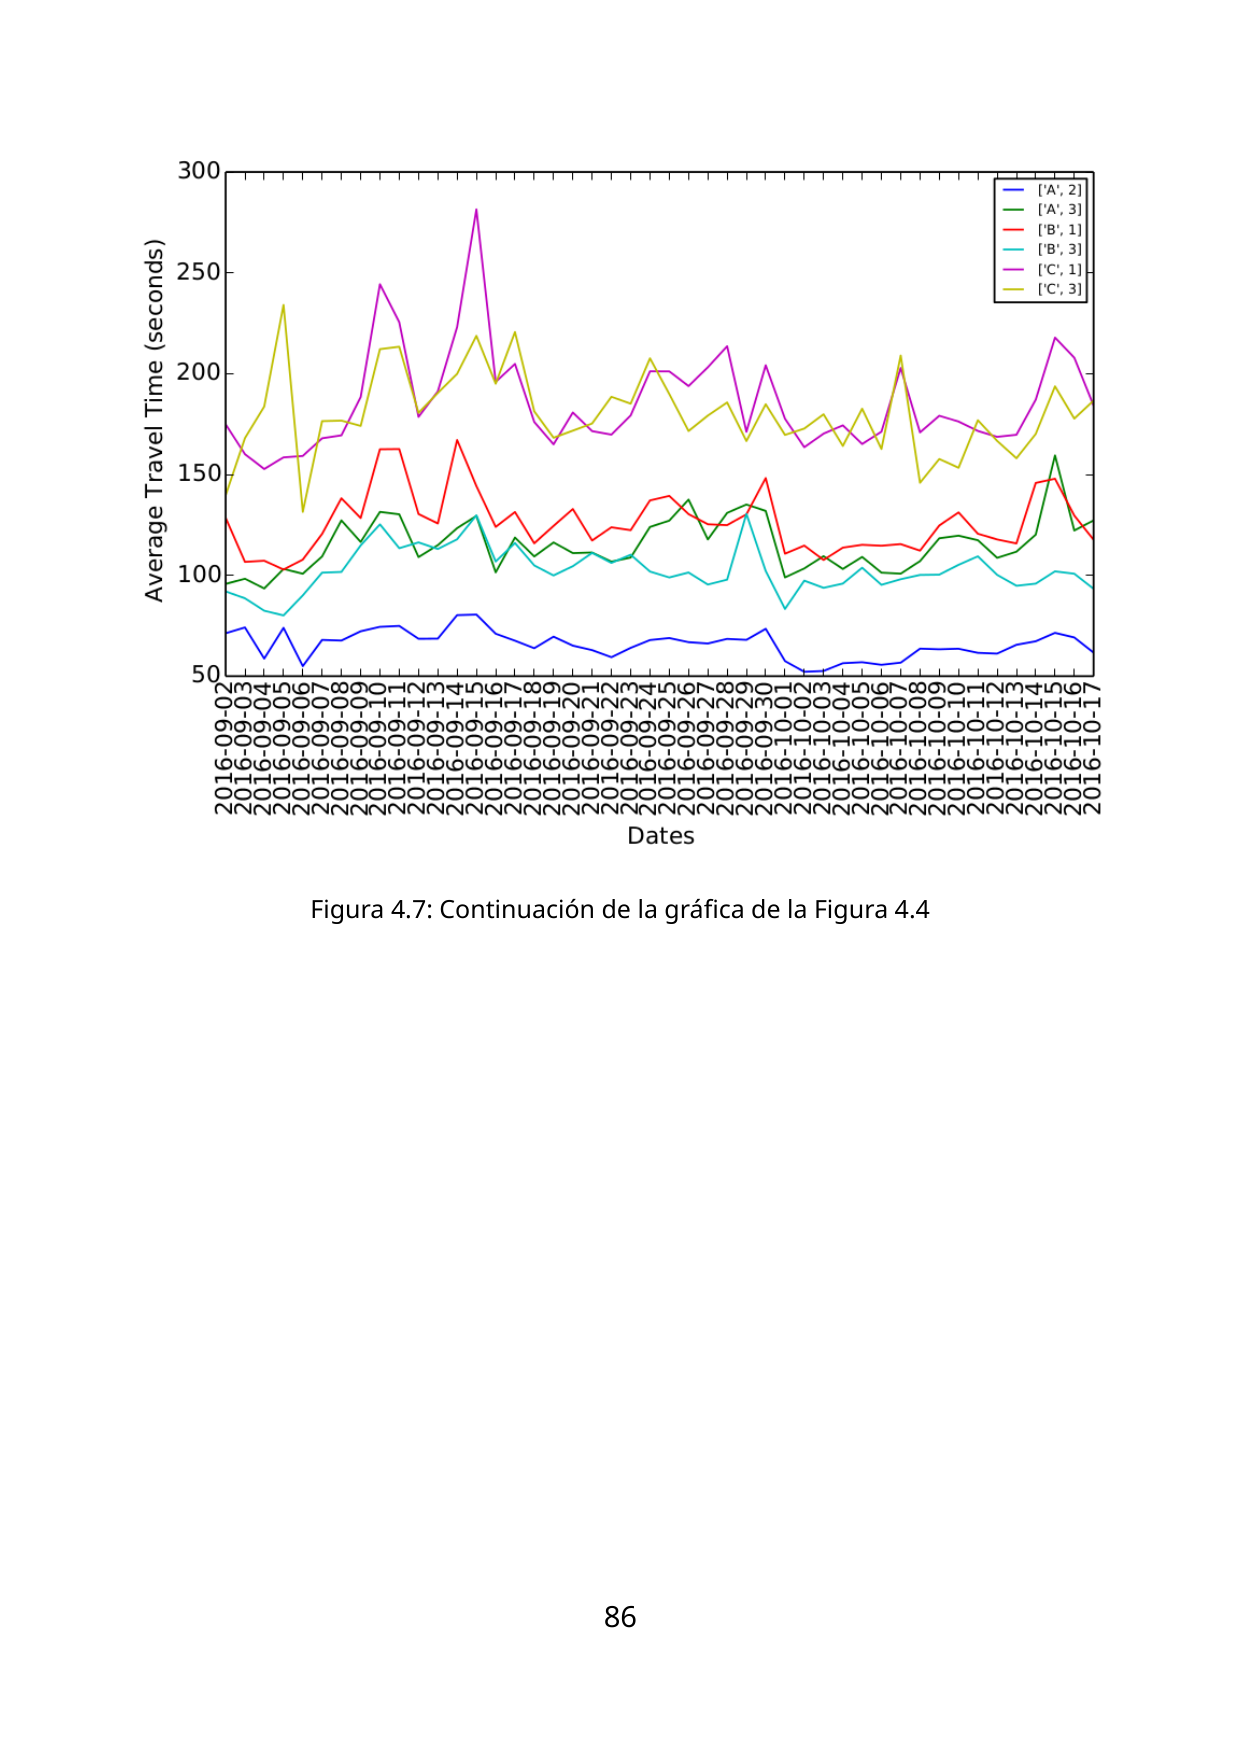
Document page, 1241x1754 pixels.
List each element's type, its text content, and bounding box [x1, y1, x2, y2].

picture [118, 130, 1123, 875]
text Figura 4.7: Continuación de la gráfica de la Figura 4.4 [118, 875, 1122, 925]
